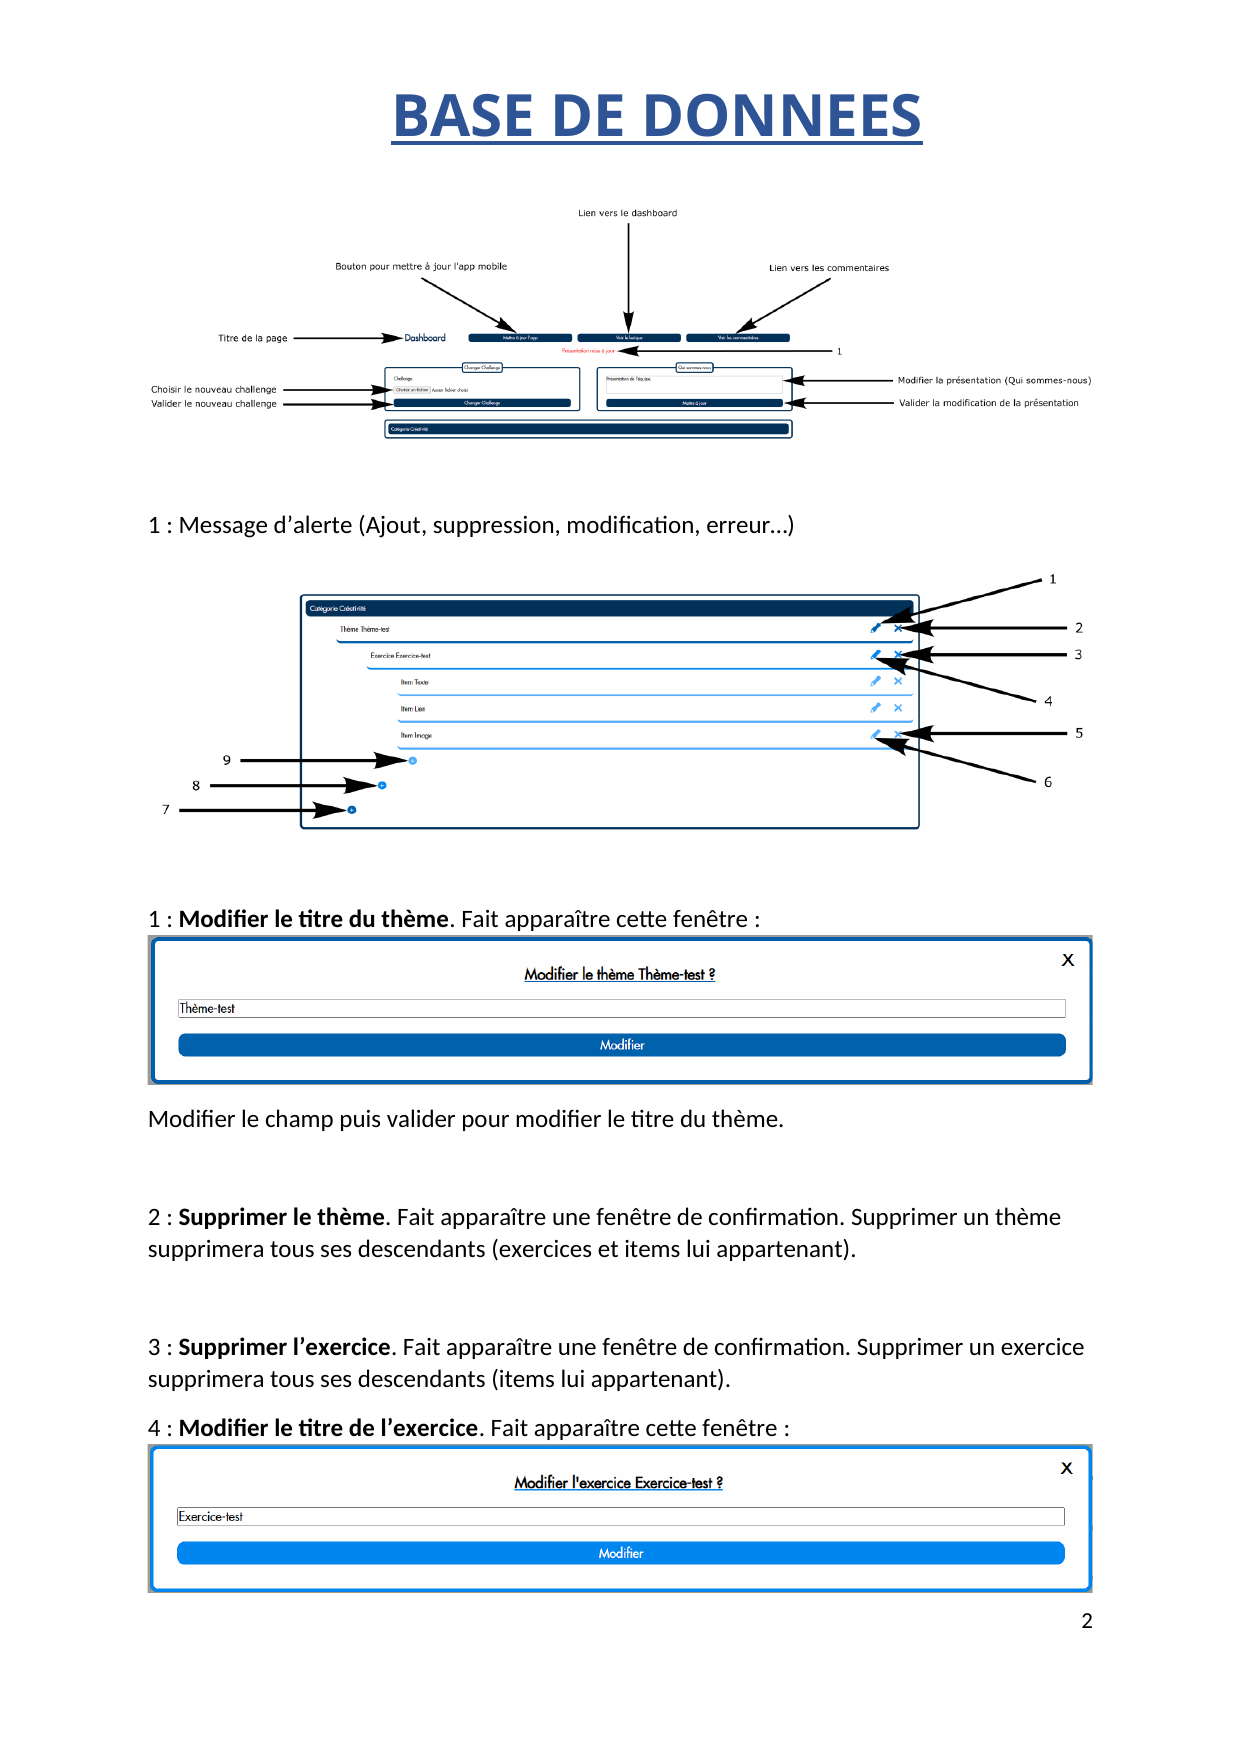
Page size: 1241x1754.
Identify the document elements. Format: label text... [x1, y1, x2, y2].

text 1 : Message d’alerte (Ajout, suppression, modification, erreur…) [148, 509, 1093, 540]
subtitle BASE DE DONNEES [148, 74, 1093, 153]
text 1 : Modifier le titre du thème. Fait apparaître cette fenêtre : [148, 903, 1093, 935]
text Modifier le champ puis valider pour modifier le titre du thème. [148, 1103, 1093, 1133]
text 4 : Modifier le titre de l’exercice. Fait apparaître cette fenêtre : [148, 1412, 1093, 1444]
text 3 : Supprimer l’exercice. Fait apparaître une fenêtre de confirmation. Supprimer un exercice supprimera tous ses descendants (items lui appartenant). [148, 1331, 1093, 1394]
text 2 : Supprimer le thème. Fait apparaître une fenêtre de confirmation. Supprimer un thème supprimera tous ses descendants (exercices et items lui appartenant). [148, 1201, 1093, 1263]
